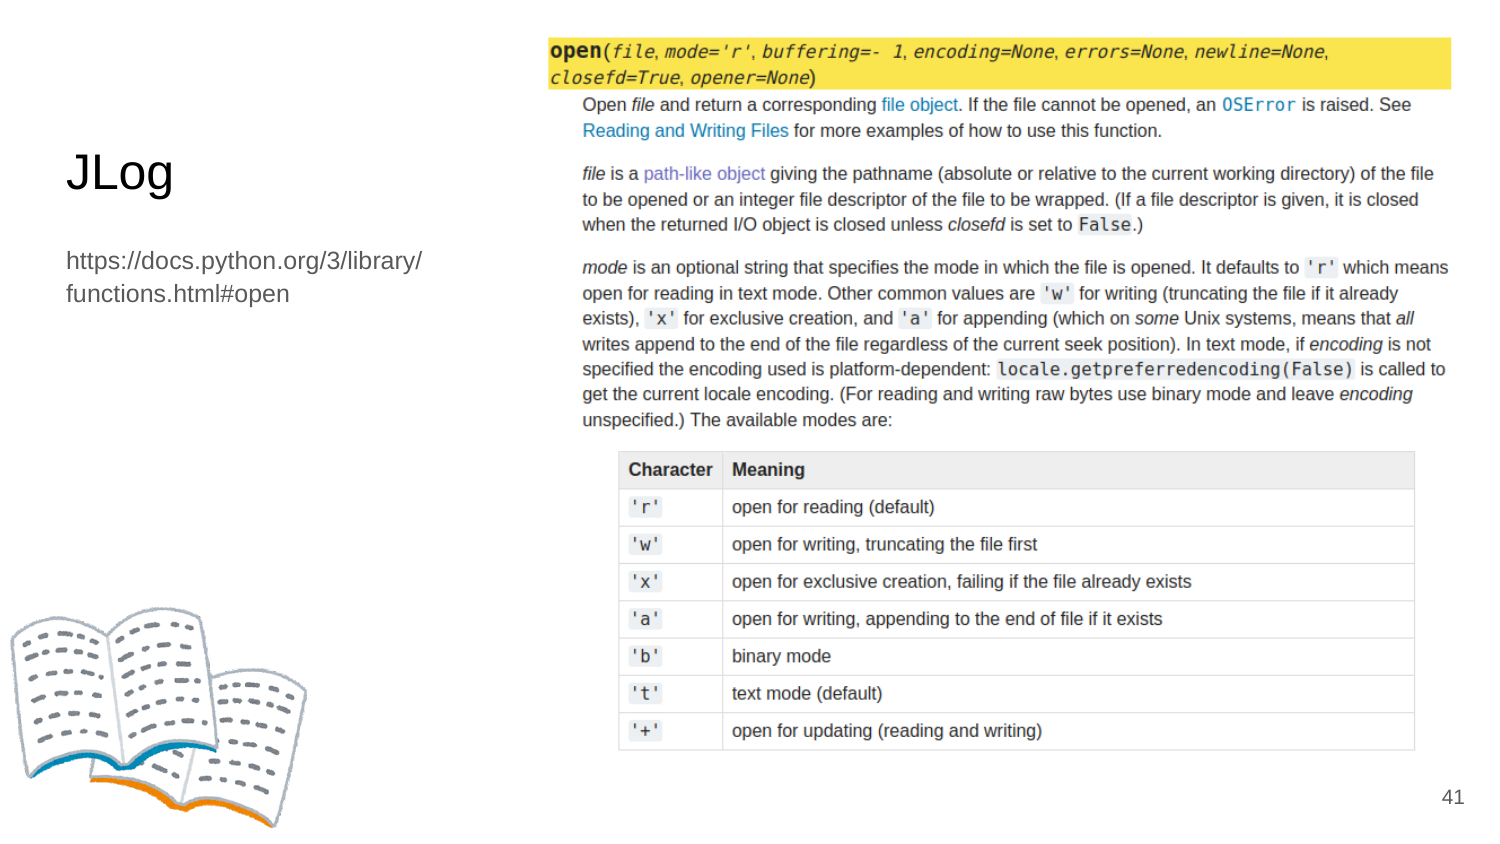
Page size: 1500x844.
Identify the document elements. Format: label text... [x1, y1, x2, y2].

list https://docs.python.org/3/library/functions.html#open [51, 227, 512, 750]
slide_number [1389, 764, 1480, 830]
title JLog [51, 91, 512, 216]
picture [536, 24, 1475, 763]
picture [0, 586, 316, 844]
